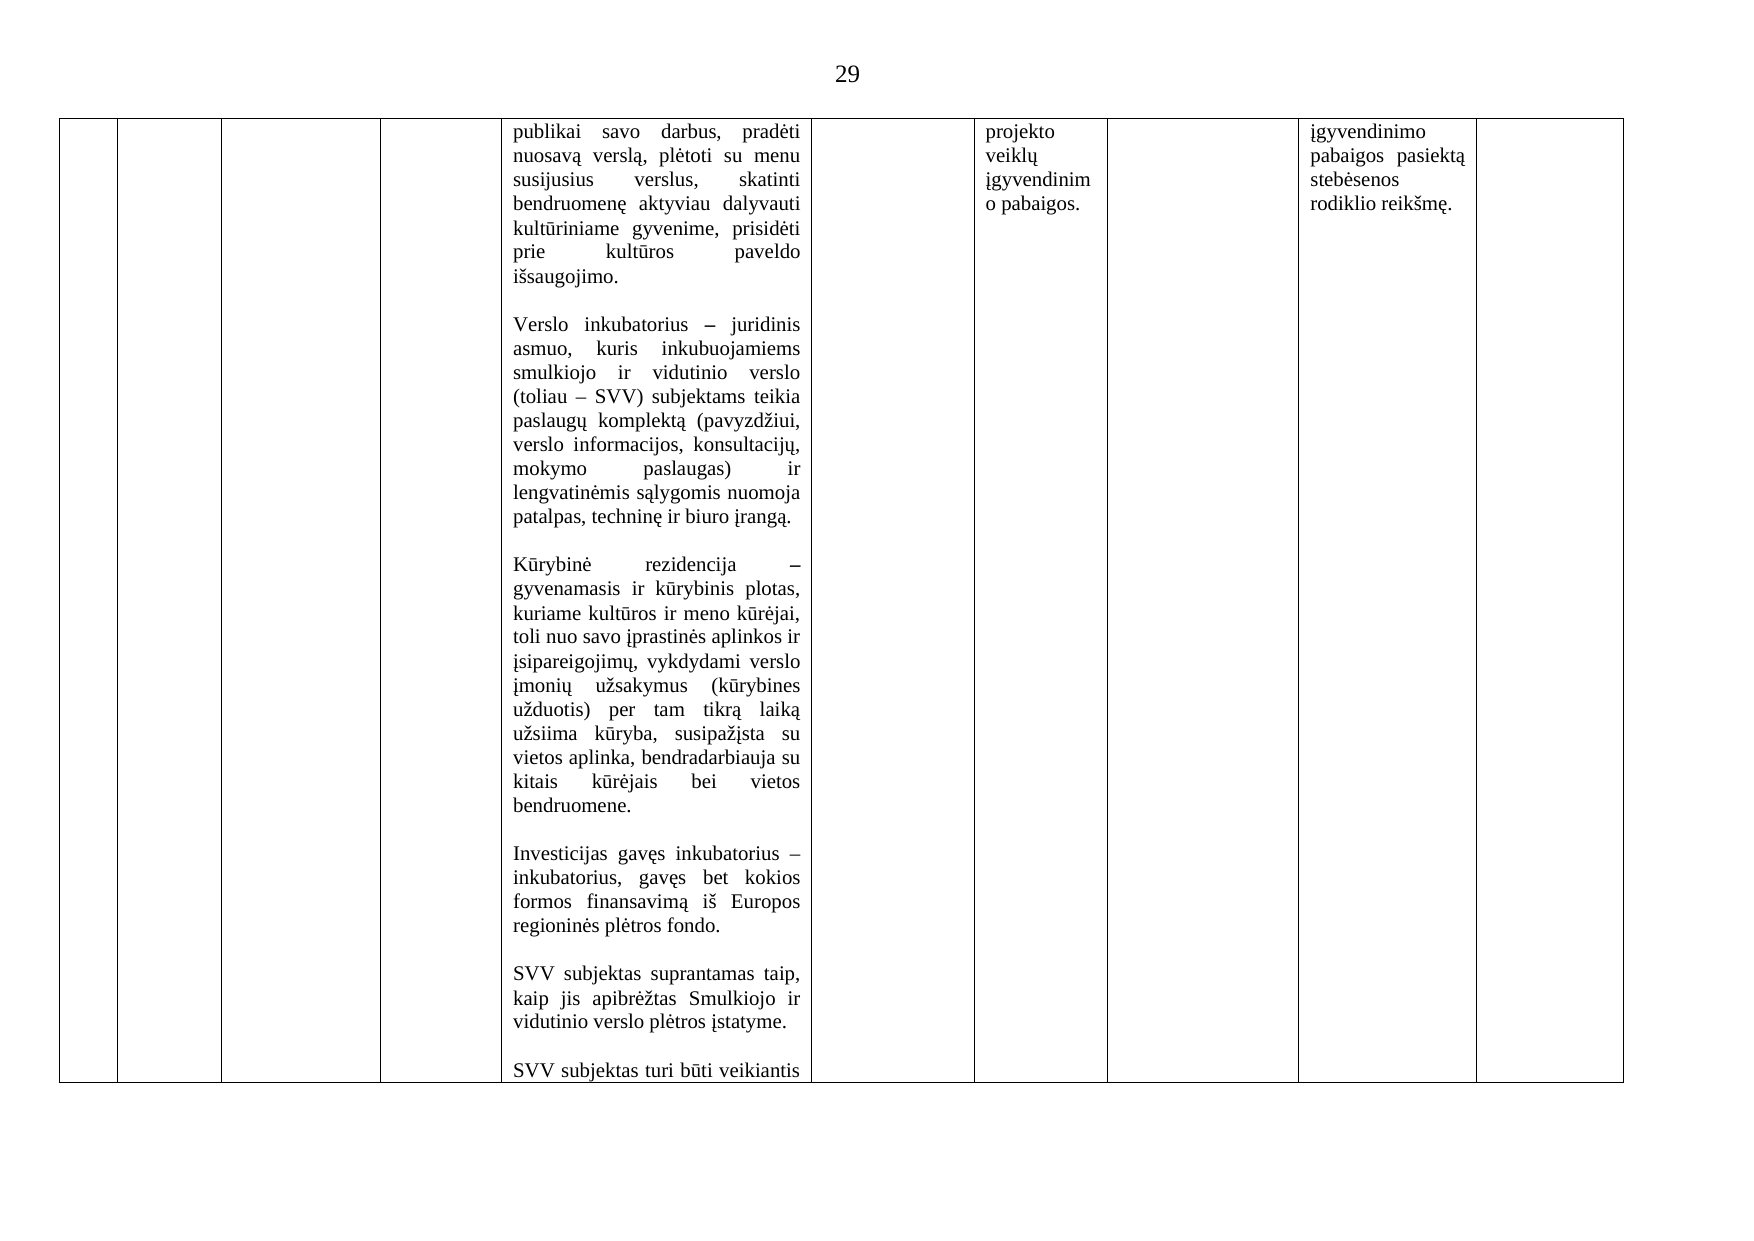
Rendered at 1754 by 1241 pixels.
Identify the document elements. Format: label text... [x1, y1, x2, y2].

table_cell [118, 119, 221, 1082]
table_cell [812, 119, 974, 1082]
table_cell [1108, 119, 1298, 1082]
table_cell [60, 119, 117, 1082]
table_cell [381, 119, 501, 1082]
table_cell projekto veiklų įgyvendinimo pabaigos. [975, 119, 1107, 1082]
table_cell [1477, 119, 1623, 1082]
table_cell įgyvendinimo pabaigos pasiektą stebėsenos rodiklio reikšmę. [1299, 119, 1476, 1082]
table_cell publikai savo darbus, pradėti nuosavą verslą, plėtoti su menu susijusius verslus, skatinti bendruomenę aktyviau dalyvauti kultūriniame gyvenime, prisidėti prie kultūros paveldo išsaugojimo. Verslo inkubatorius – juridinis asmuo, kuris inkubuojamiems smulkiojo ir vidutinio verslo (toliau – SVV) subjektams teikia paslaugų komplektą (pavyzdžiui, verslo informacijos, konsultacijų, mokymo paslaugas) ir lengvatinėmis sąlygomis nuomoja patalpas, techninę ir biuro įrangą. Kūrybinė rezidencija – gyvenamasis ir kūrybinis plotas, kuriame kultūros ir meno kūrėjai, toli nuo savo įprastinės aplinkos ir įsipareigojimų, vykdydami verslo įmonių užsakymus (kūrybines užduotis) per tam tikrą laiką užsiima kūryba, susipažįsta su vietos aplinka, bendradarbiauja su kitais kūrėjais bei vietos bendruomene. Investicijas gavęs inkubatorius – inkubatorius, gavęs bet kokios formos finansavimą iš Europos regioninės plėtros fondo. SVV subjektas suprantamas taip, kaip jis apibrėžtas Smulkiojo ir vidutinio verslo plėtros įstatyme. SVV subjektas turi būti veikiantis [502, 119, 811, 1082]
table_cell [222, 119, 380, 1082]
